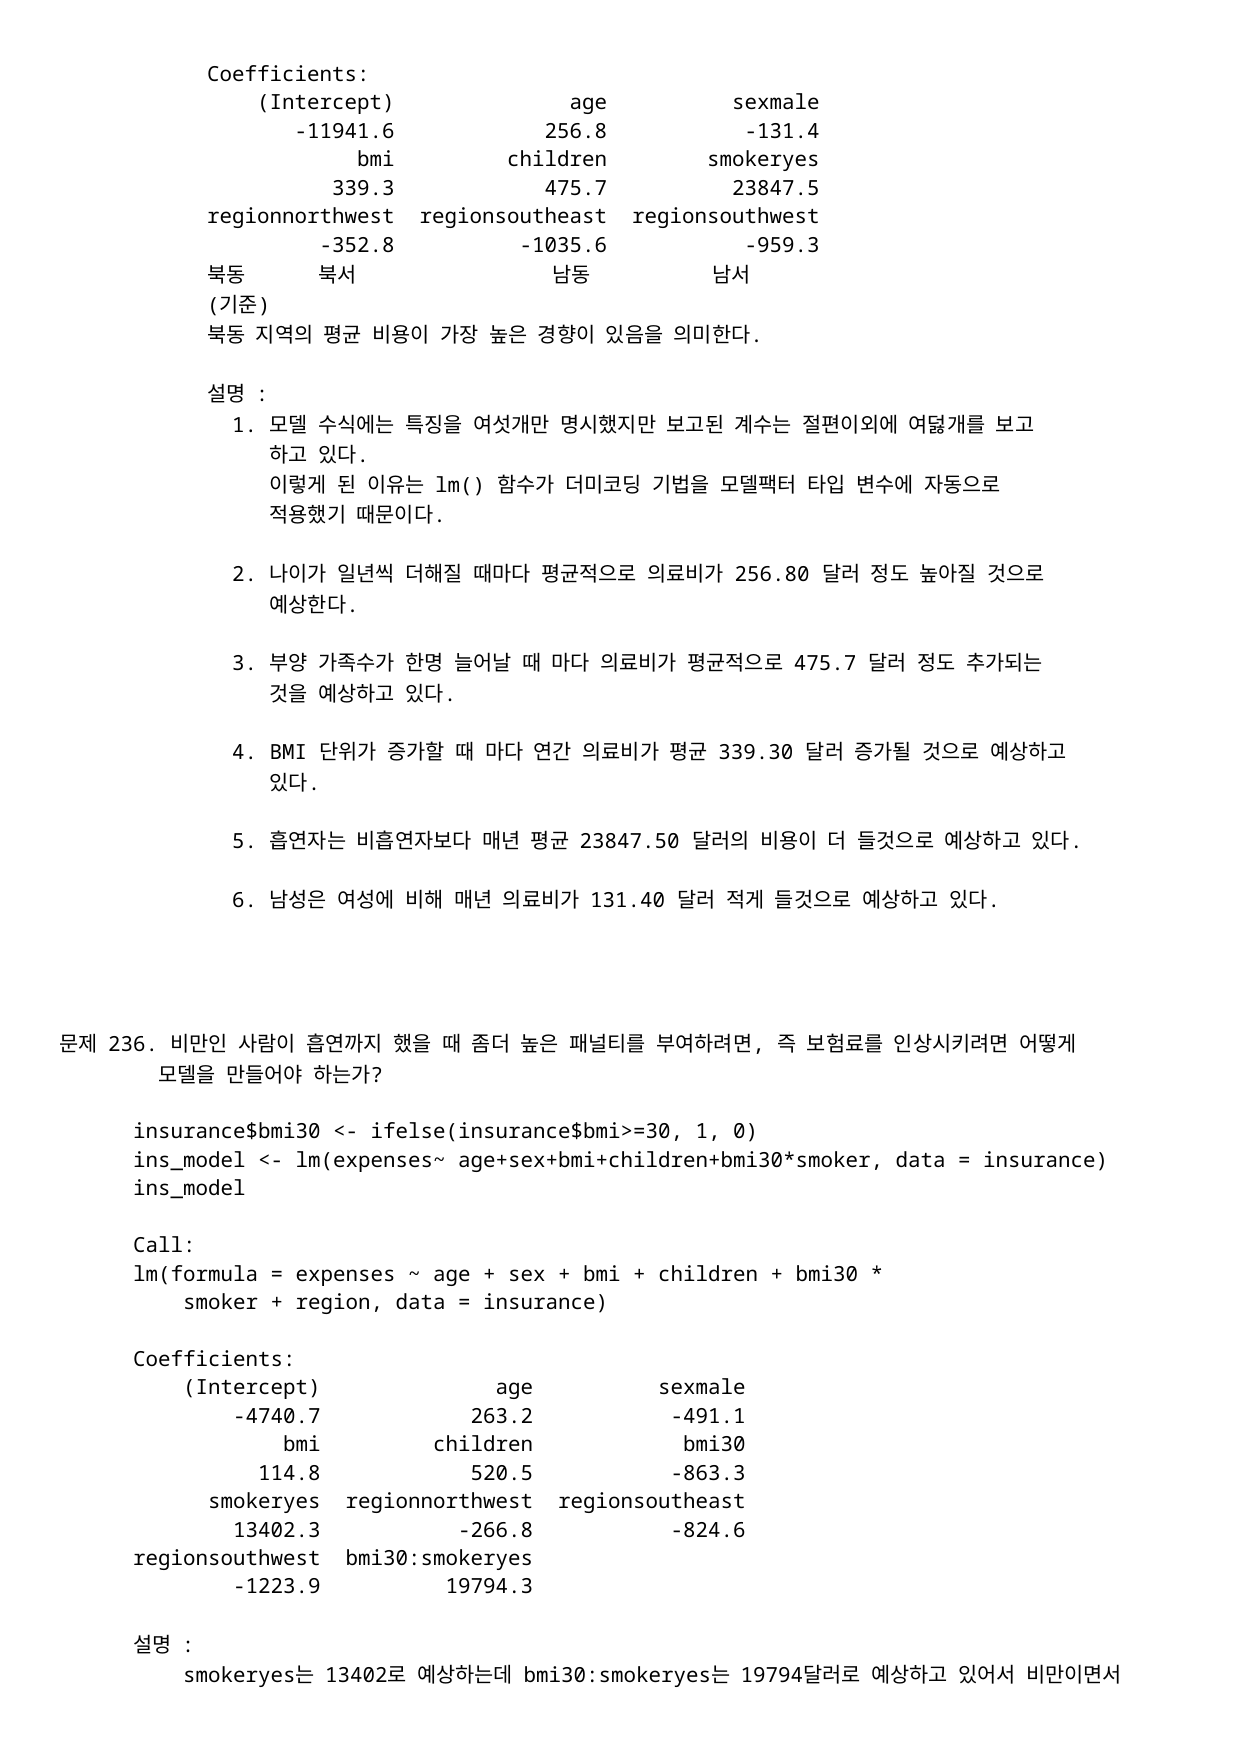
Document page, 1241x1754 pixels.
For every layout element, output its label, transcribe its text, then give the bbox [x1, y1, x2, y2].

text insurance$bmi30 <- ifelse(insurance$bmi>=30, 1, 0) [59, 1117, 1181, 1145]
text -1223.9 19794.3 [59, 1572, 1181, 1600]
text -11941.6 256.8 -131.4 [59, 116, 1181, 144]
text 것을 예상하고 있다. [59, 677, 1181, 707]
text 2. 나이가 일년씩 더해질 때마다 평균적으로 의료비가 256.80 달러 정도 높아질 것으로 [59, 557, 1181, 588]
text 13402.3 -266.8 -824.6 [59, 1515, 1181, 1543]
text 북동 지역의 평균 비용이 가장 높은 경향이 있음을 의미한다. [59, 319, 1181, 349]
text 이렇게 된 이유는 lm() 함수가 더미코딩 기법을 모델팩터 타입 변수에 자동으로 [59, 468, 1181, 499]
text -4740.7 263.2 -491.1 [59, 1401, 1181, 1429]
text 1. 모델 수식에는 특징을 여섯개만 명시했지만 보고된 계수는 절편이외에 여덣개를 보고 [59, 408, 1181, 438]
text bmi children smokeryes [59, 144, 1181, 173]
text lm(formula = expenses ~ age + sex + bmi + children + bmi30 * [59, 1259, 1181, 1287]
text regionsouthwest bmi30:smokeryes [59, 1543, 1181, 1572]
text smoker + region, data = insurance) [59, 1287, 1181, 1316]
text smokeryes regionnorthwest regionsoutheast [59, 1486, 1181, 1515]
text regionnorthwest regionsoutheast regionsouthwest [59, 201, 1181, 230]
text 모델을 만들어야 하는가? [59, 1058, 1181, 1088]
text 설명 : [59, 1628, 1181, 1659]
text 하고 있다. [59, 438, 1181, 468]
text -352.8 -1035.6 -959.3 [59, 230, 1181, 258]
text (Intercept) age sexmale [59, 87, 1181, 116]
text (Intercept) age sexmale [59, 1372, 1181, 1401]
text 적용했기 때문이다. [59, 499, 1181, 529]
text 3. 부양 가족수가 한명 늘어날 때 마다 의료비가 평균적으로 475.7 달러 정도 추가되는 [59, 647, 1181, 677]
text 설명 : [59, 377, 1181, 408]
text 5. 흡연자는 비흡연자보다 매년 평균 23847.50 달러의 비용이 더 들것으로 예상하고 있다. [59, 825, 1181, 855]
text 북동 북서 남동 남서 [59, 258, 1181, 288]
text (기준) [59, 288, 1181, 319]
text 114.8 520.5 -863.3 [59, 1458, 1181, 1486]
text 6. 남성은 여성에 비해 매년 의료비가 131.40 달러 적게 들것으로 예상하고 있다. [59, 883, 1181, 914]
text 4. BMI 단위가 증가할 때 마다 연간 의료비가 평균 339.30 달러 증가될 것으로 예상하고 [59, 736, 1181, 766]
text bmi children bmi30 [59, 1429, 1181, 1458]
text Coefficients: [59, 1344, 1181, 1372]
text 예상한다. [59, 588, 1181, 618]
text Coefficients: [59, 59, 1181, 87]
text Call: [59, 1230, 1181, 1259]
text 문제 236. 비만인 사람이 흡연까지 했을 때 좀더 높은 패널티를 부여하려면, 즉 보험료를 인상시키려면 어떻게 [59, 1027, 1181, 1058]
text 있다. [59, 766, 1181, 796]
text ins_model <- lm(expenses~ age+sex+bmi+children+bmi30*smoker, data = insurance) [59, 1145, 1181, 1173]
text smokeryes는 13402로 예상하는데 bmi30:smokeryes는 19794달러로 예상하고 있어서 비만이면서 [59, 1659, 1181, 1689]
text 339.3 475.7 23847.5 [59, 173, 1181, 201]
text ins_model [59, 1173, 1181, 1202]
